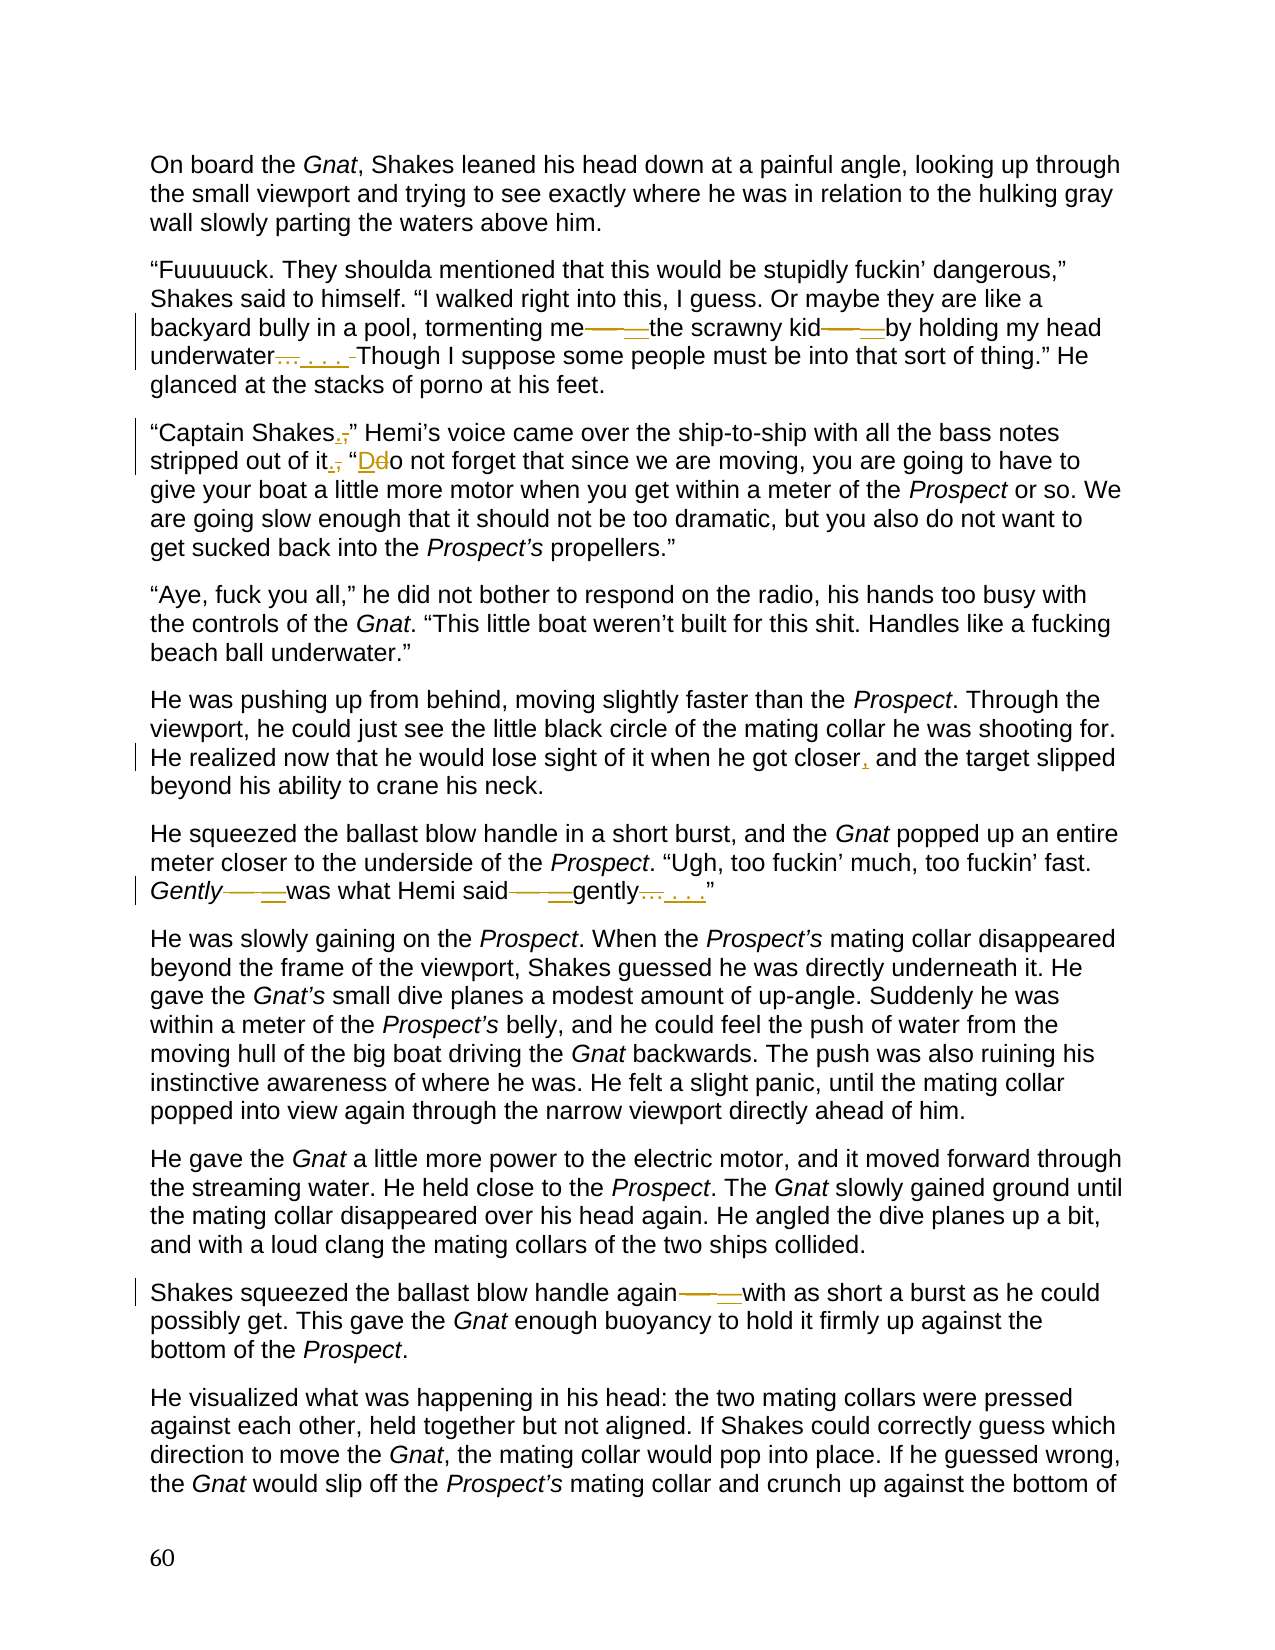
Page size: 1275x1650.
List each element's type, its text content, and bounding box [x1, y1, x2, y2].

text “Captain Shakes.” Hemi’s voice came over the ship-to-ship with all the bass notes stripped out of it. “Do not forget that since we are moving, you are going to have to give your boat a little more motor when you get within a meter of the Prospect or so. We are going slow enough that it should not be too dramatic, but you also do not want to get sucked back into the Prospect’s propellers.” [150, 417, 1125, 561]
text He was pushing up from behind, moving slightly faster than the Prospect. Through the viewport, he could just see the little black circle of the mating collar he was shooting for. He realized now that he would lose sight of it when he got closer, and the target slipped beyond his ability to crane his neck. [150, 685, 1125, 800]
text He visualized what was happening in his head: the two mating collars were pressed against each other, held together but not aligned. If Shakes could correctly guess which direction to move the Gnat, the mating collar would pop into place. If he guessed wrong, the Gnat would slip off the Prospect’s mating collar and crunch up against the bottom of [150, 1382, 1125, 1497]
text “Fuuuuuck. They shoulda mentioned that this would be stupidly fuckin’ dangerous,” Shakes said to himself. “I walked right into this, I guess. Or maybe they are like a backyard bully in a pool, tormenting me—the scrawny kid—by holding my head underwater . . . Though I suppose some people must be into that sort of thing.” He glanced at the stacks of porno at his feet. [150, 255, 1125, 399]
text On board the Gnat, Shakes leaned his head down at a painful angle, looking up through the small viewport and trying to see exactly where he was in relation to the hulking gray wall slowly parting the waters above him. [150, 150, 1125, 236]
text He gave the Gnat a little more power to the electric motor, and it moved forward through the streaming water. He held close to the Prospect. The Gnat slowly gained ground until the mating collar disappeared over his head again. He angled the dive planes up a bit, and with a loud clang the mating collars of the two ships collided. [150, 1144, 1125, 1259]
text “Aye, fuck you all,” he did not bother to respond on the radio, his hands too busy with the controls of the Gnat. “This little boat weren’t built for this shit. Handles like a fucking beach ball underwater.” [150, 580, 1125, 666]
text Shakes squeezed the ballast blow handle again—with as short a burst as he could possibly get. This gave the Gnat enough buoyancy to hold it firmly up against the bottom of the Prospect. [150, 1277, 1125, 1364]
text He was slowly gaining on the Prospect. When the Prospect’s mating collar disappeared beyond the frame of the viewport, Shakes guessed he was directly underneath it. He gave the Gnat’s small dive planes a modest amount of up-angle. Suddenly he was within a meter of the Prospect’s belly, and he could feel the push of water from the moving hull of the big boat driving the Gnat backwards. The push was also ruining his instinctive awareness of where he was. He felt a slight panic, until the mating collar popped into view again through the narrow viewport directly ahead of him. [150, 924, 1125, 1125]
text He squeezed the ballast blow handle in a short burst, and the Gnat popped up an entire meter closer to the underside of the Prospect. “Ugh, too fuckin’ much, too fuckin’ fast. Gently—was what Hemi said—gently . . .” [150, 819, 1125, 905]
